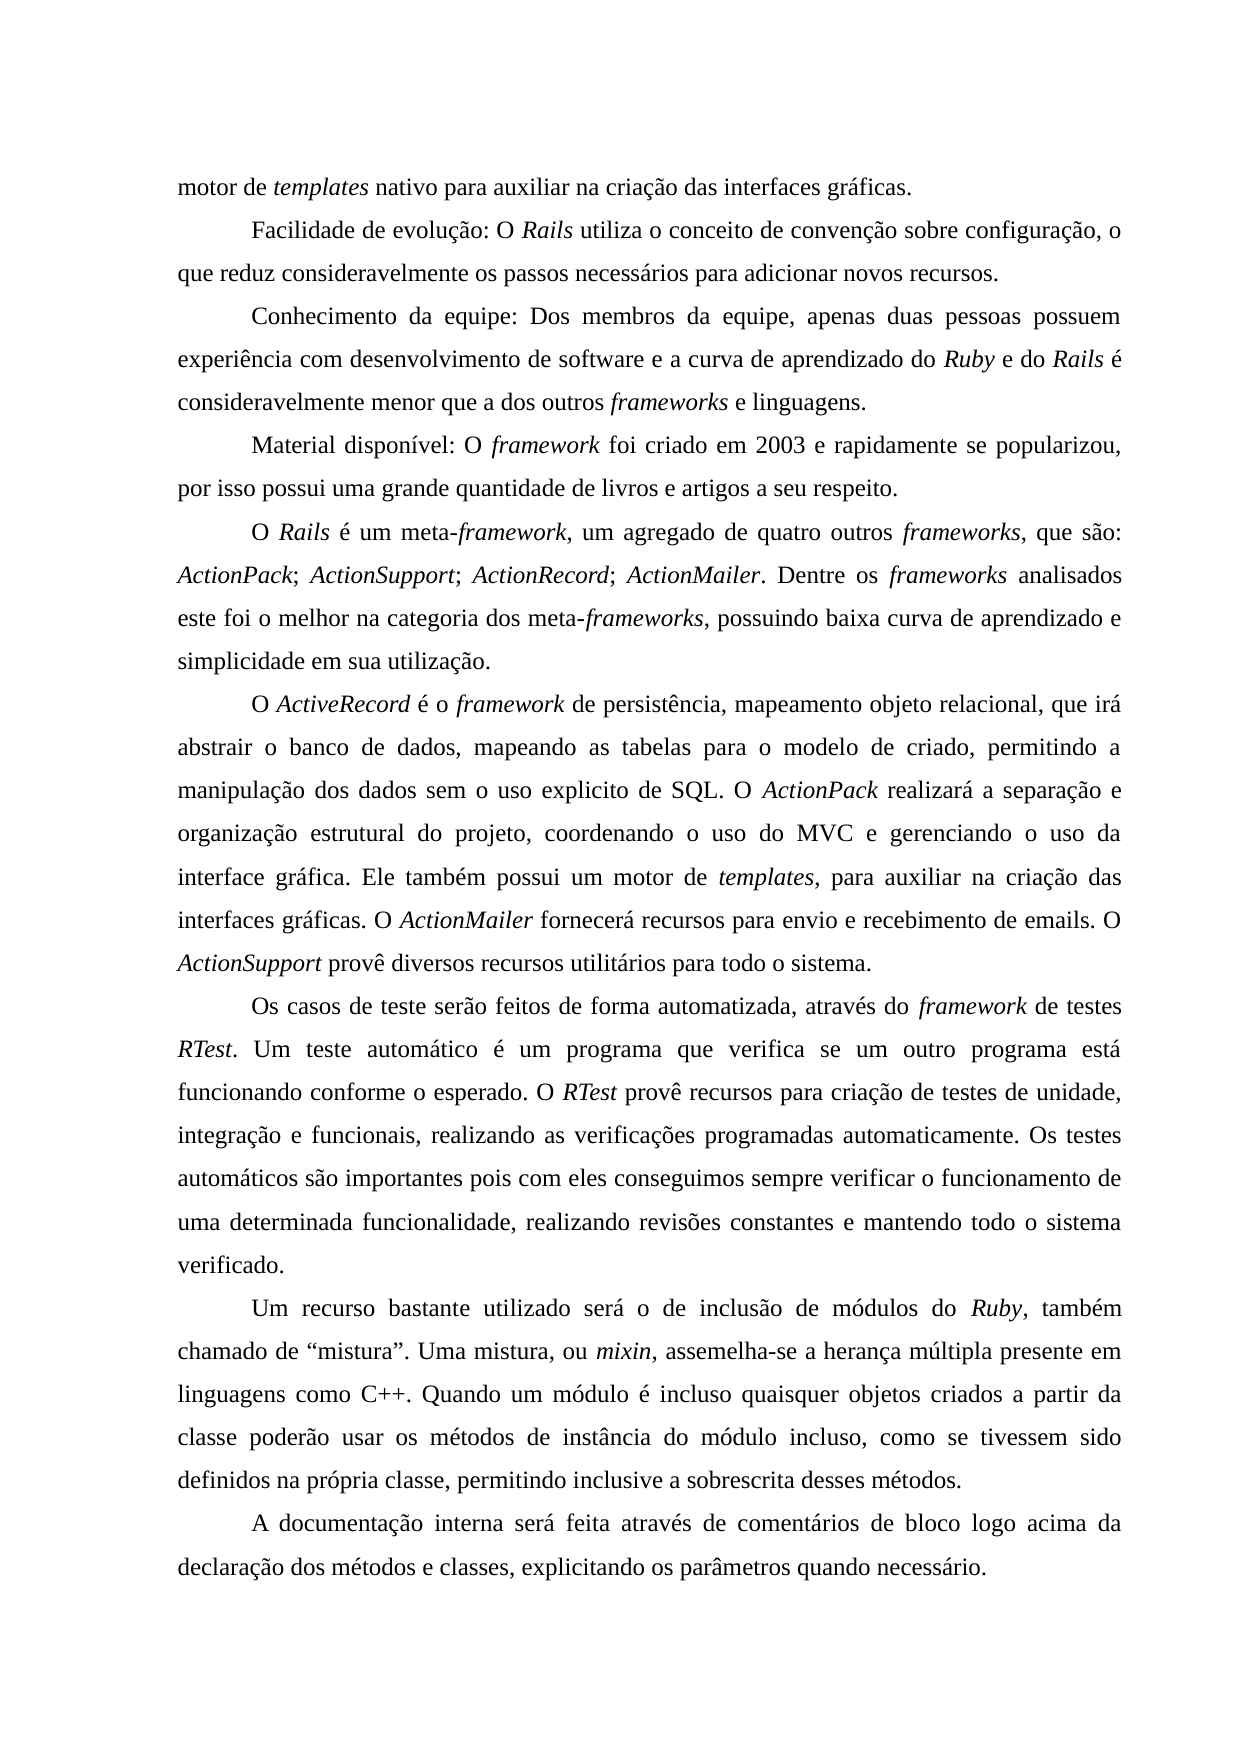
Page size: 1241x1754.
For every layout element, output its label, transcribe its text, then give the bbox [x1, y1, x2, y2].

text Conhecimento da equipe: Dos membros da equipe, apenas duas pessoas possuem experiência com desenvolvimento de software e a curva de aprendizado do Ruby e do Rails é consideravelmente menor que a dos outros frameworks e linguagens. [177, 301, 1122, 416]
text O ActiveRecord é o framework de persistência, mapeamento objeto relacional, que irá abstrair o banco de dados, mapeando as tabelas para o modelo de criado, permitindo a manipulação dos dados sem o uso explicito de SQL. O ActionPack realizará a separação e organização estrutural do projeto, coordenando o uso do MVC e gerenciando o uso da interface gráfica. Ele também possui um motor de templates, para auxiliar na criação das interfaces gráficas. O ActionMailer fornecerá recursos para envio e recebimento de emails. O ActionSupport provê diversos recursos utilitários para todo o sistema. [177, 689, 1122, 977]
text Os casos de teste serão feitos de forma automatizada, através do framework de testes RTest. Um teste automático é um programa que verifica se um outro programa está funcionando conforme o esperado. O RTest provê recursos para criação de testes de unidade, integração e funcionais, realizando as verificações programadas automaticamente. Os testes automáticos são importantes pois com eles conseguimos sempre verificar o funcionamento de uma determinada funcionalidade, realizando revisões constantes e mantendo todo o sistema verificado. [177, 991, 1122, 1278]
text Um recurso bastante utilizado será o de inclusão de módulos do Ruby, também chamado de “mistura”. Uma mistura, ou mixin, assemelha-se a herança múltipla presente em linguagens como C++. Quando um módulo é incluso quaisquer objetos criados a partir da classe poderão usar os métodos de instância do módulo incluso, como se tivessem sido definidos na própria classe, permitindo inclusive a sobrescrita desses métodos. [177, 1293, 1122, 1494]
text Facilidade de evolução: O Rails utiliza o conceito de convenção sobre configuração, o que reduz consideravelmente os passos necessários para adicionar novos recursos. [177, 215, 1122, 287]
text A documentação interna será feita através de comentários de bloco logo acima da declaração dos métodos e classes, explicitando os parâmetros quando necessário. [177, 1508, 1122, 1580]
text motor de templates nativo para auxiliar na criação das interfaces gráficas. [177, 172, 1122, 200]
text O Rails é um meta-framework, um agregado de quatro outros frameworks, que são: ActionPack; ActionSupport; ActionRecord; ActionMailer. Dentre os frameworks analisados este foi o melhor na categoria dos meta-frameworks, possuindo baixa curva de aprendizado e simplicidade em sua utilização. [177, 517, 1122, 675]
text Material disponível: O framework foi criado em 2003 e rapidamente se popularizou, por isso possui uma grande quantidade de livros e artigos a seu respeito. [177, 430, 1122, 502]
